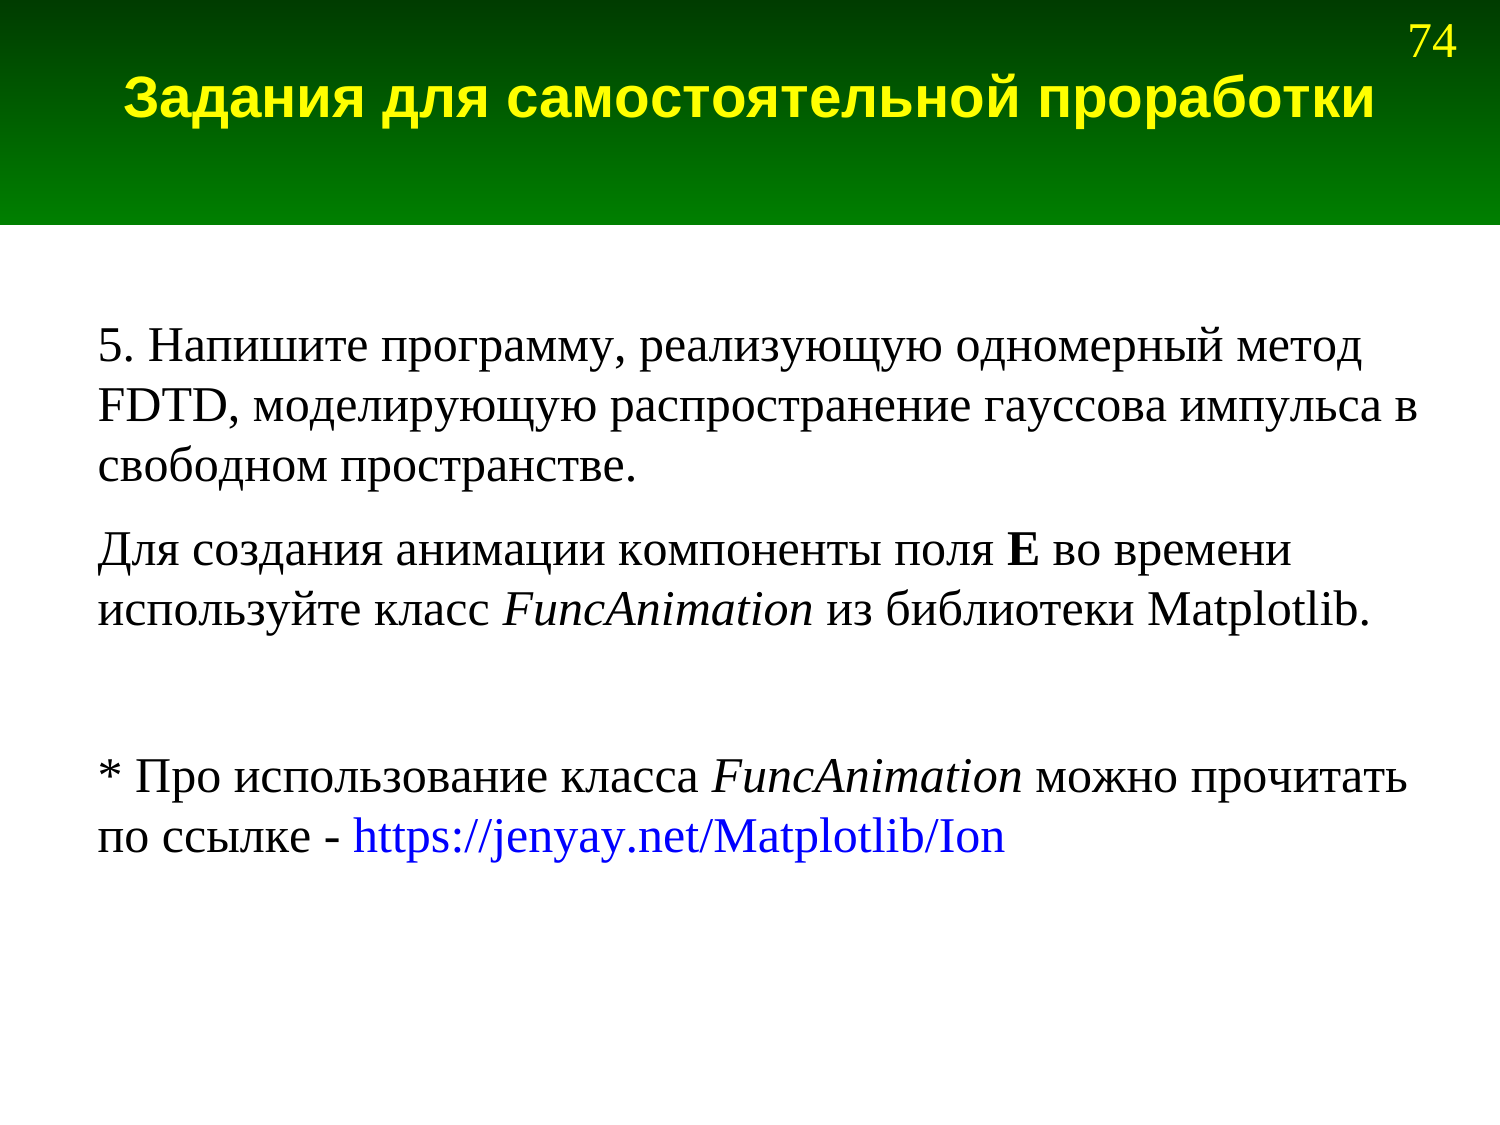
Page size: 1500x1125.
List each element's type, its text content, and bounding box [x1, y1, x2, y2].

text_box 5. Напишите программу, реализующую одномерный метод FDTD, моделирующую распространение гауссова импульса в свободном пространстве. Для создания анимации компоненты поля E во времени используйте класс FuncAnimation из библиотеки Matplotlib. * Про использование класса FuncAnimation можно прочитать по ссылке - https://jenyay.net/Matplotlib/Ion [82, 304, 1470, 870]
title Задания для самостоятельной проработки [66, 0, 1434, 192]
